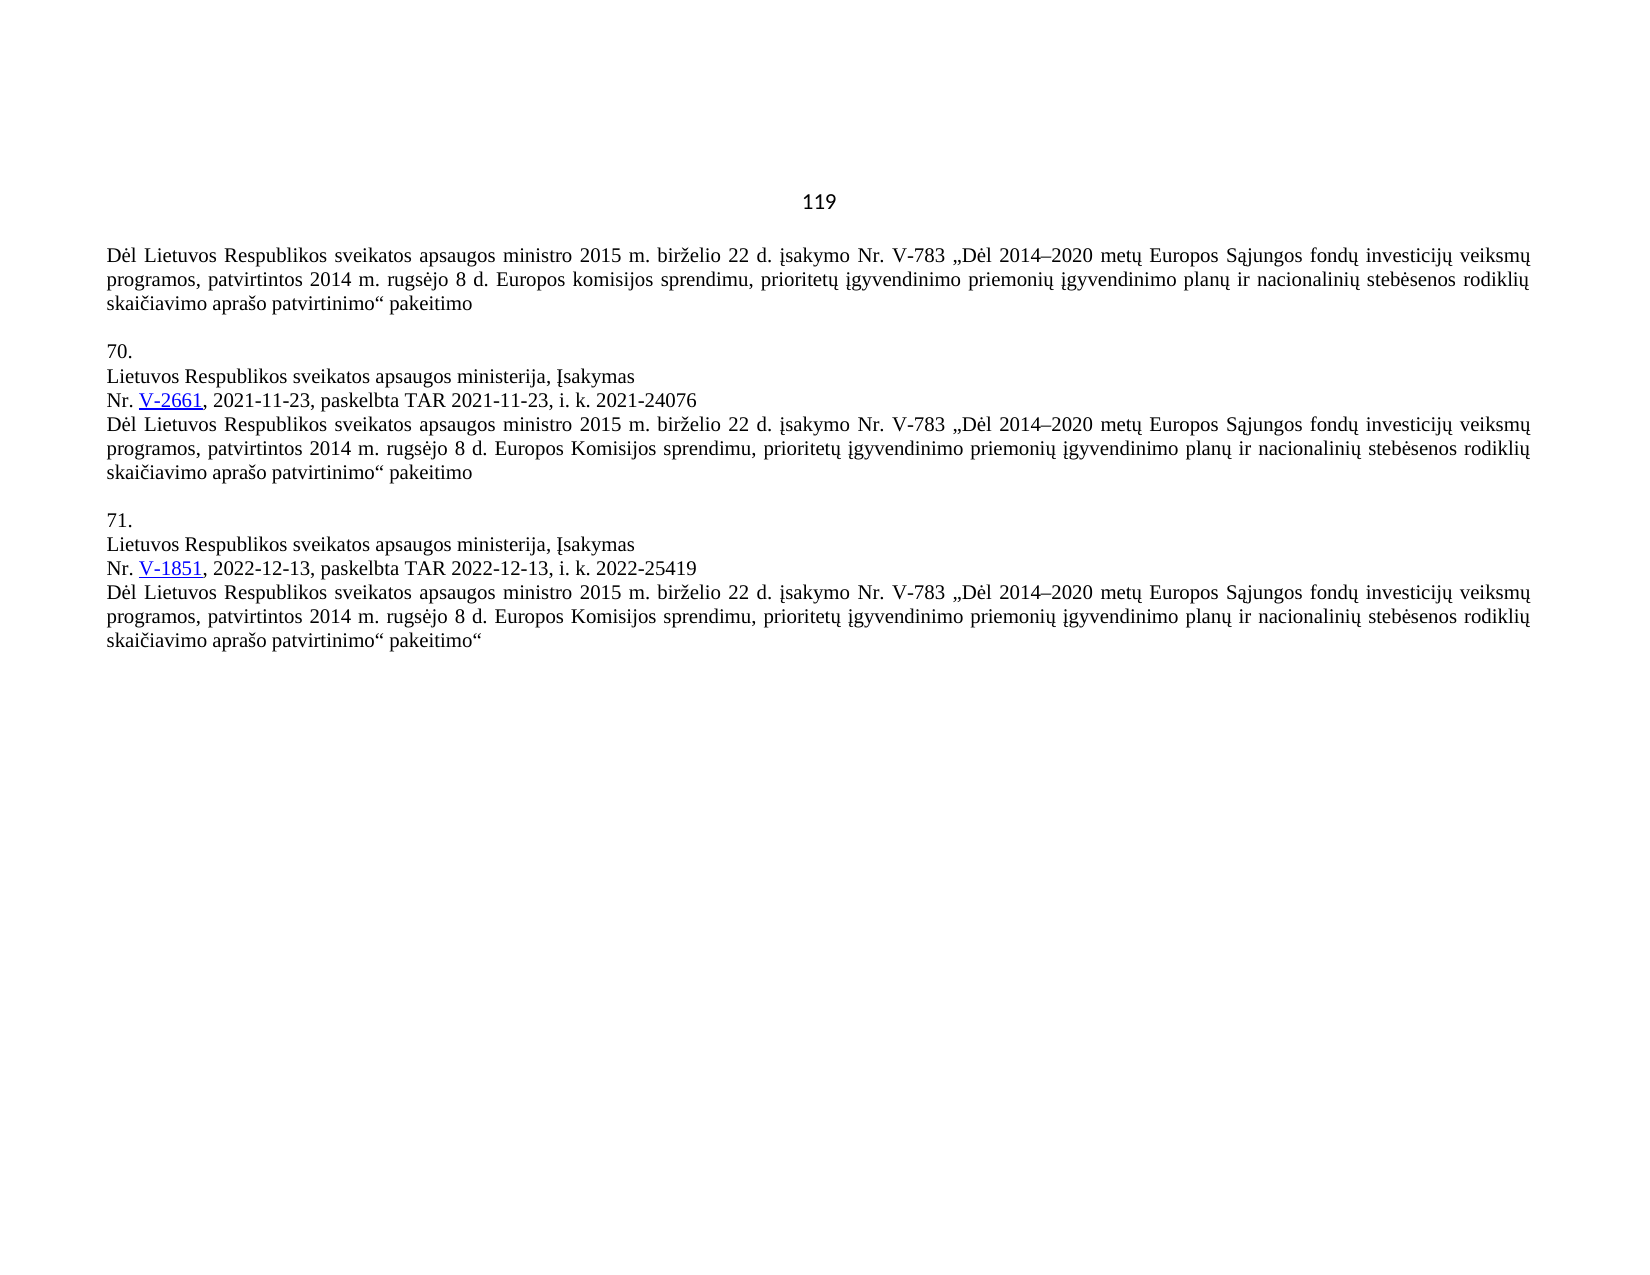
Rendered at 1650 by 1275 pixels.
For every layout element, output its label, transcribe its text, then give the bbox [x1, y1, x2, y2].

text Dėl Lietuvos Respublikos sveikatos apsaugos ministro 2015 m. birželio 22 d. įsakymo Nr. V-783 „Dėl 2014–2020 metų Europos Sąjungos fondų investicijų veiksmų programos, patvirtintos 2014 m. rugsėjo 8 d. Europos Komisijos sprendimu, prioritetų įgyvendinimo priemonių įgyvendinimo planų ir nacionalinių stebėsenos rodiklių skaičiavimo aprašo patvirtinimo“ pakeitimo [106, 412, 1532, 484]
text Lietuvos Respublikos sveikatos apsaugos ministerija, Įsakymas [106, 363, 1532, 388]
text Dėl Lietuvos Respublikos sveikatos apsaugos ministro 2015 m. birželio 22 d. įsakymo Nr. V-783 „Dėl 2014–2020 metų Europos Sąjungos fondų investicijų veiksmų programos, patvirtintos 2014 m. rugsėjo 8 d. Europos komisijos sprendimu, prioritetų įgyvendinimo priemonių įgyvendinimo planų ir nacionalinių stebėsenos rodiklių skaičiavimo aprašo patvirtinimo“ pakeitimo [106, 243, 1532, 315]
text Nr. V-2661, 2021-11-23, paskelbta TAR 2021-11-23, i. k. 2021-24076 [106, 388, 1532, 412]
text Lietuvos Respublikos sveikatos apsaugos ministerija, Įsakymas [106, 532, 1532, 556]
text 71. [106, 508, 1532, 532]
text 70. [106, 339, 1532, 363]
text Nr. V-1851, 2022-12-13, paskelbta TAR 2022-12-13, i. k. 2022-25419 [106, 556, 1532, 580]
text Dėl Lietuvos Respublikos sveikatos apsaugos ministro 2015 m. birželio 22 d. įsakymo Nr. V-783 „Dėl 2014–2020 metų Europos Sąjungos fondų investicijų veiksmų programos, patvirtintos 2014 m. rugsėjo 8 d. Europos Komisijos sprendimu, prioritetų įgyvendinimo priemonių įgyvendinimo planų ir nacionalinių stebėsenos rodiklių skaičiavimo aprašo patvirtinimo“ pakeitimo“ [106, 580, 1532, 652]
